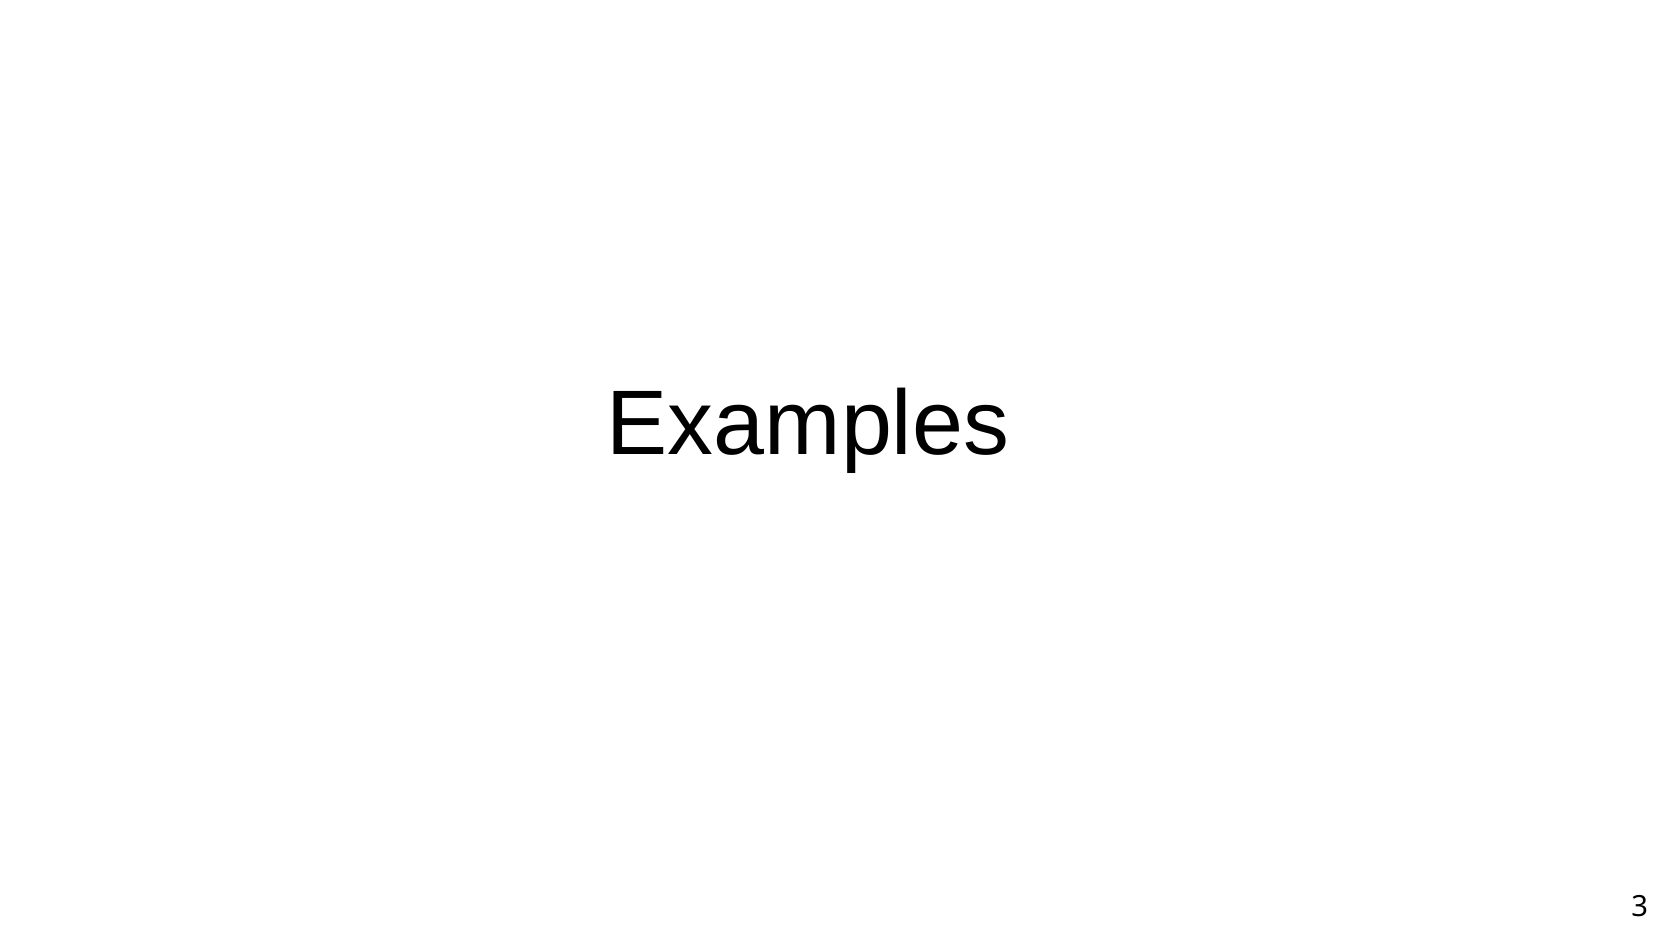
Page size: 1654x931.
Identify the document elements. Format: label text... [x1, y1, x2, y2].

title Examples [64, 345, 1553, 501]
